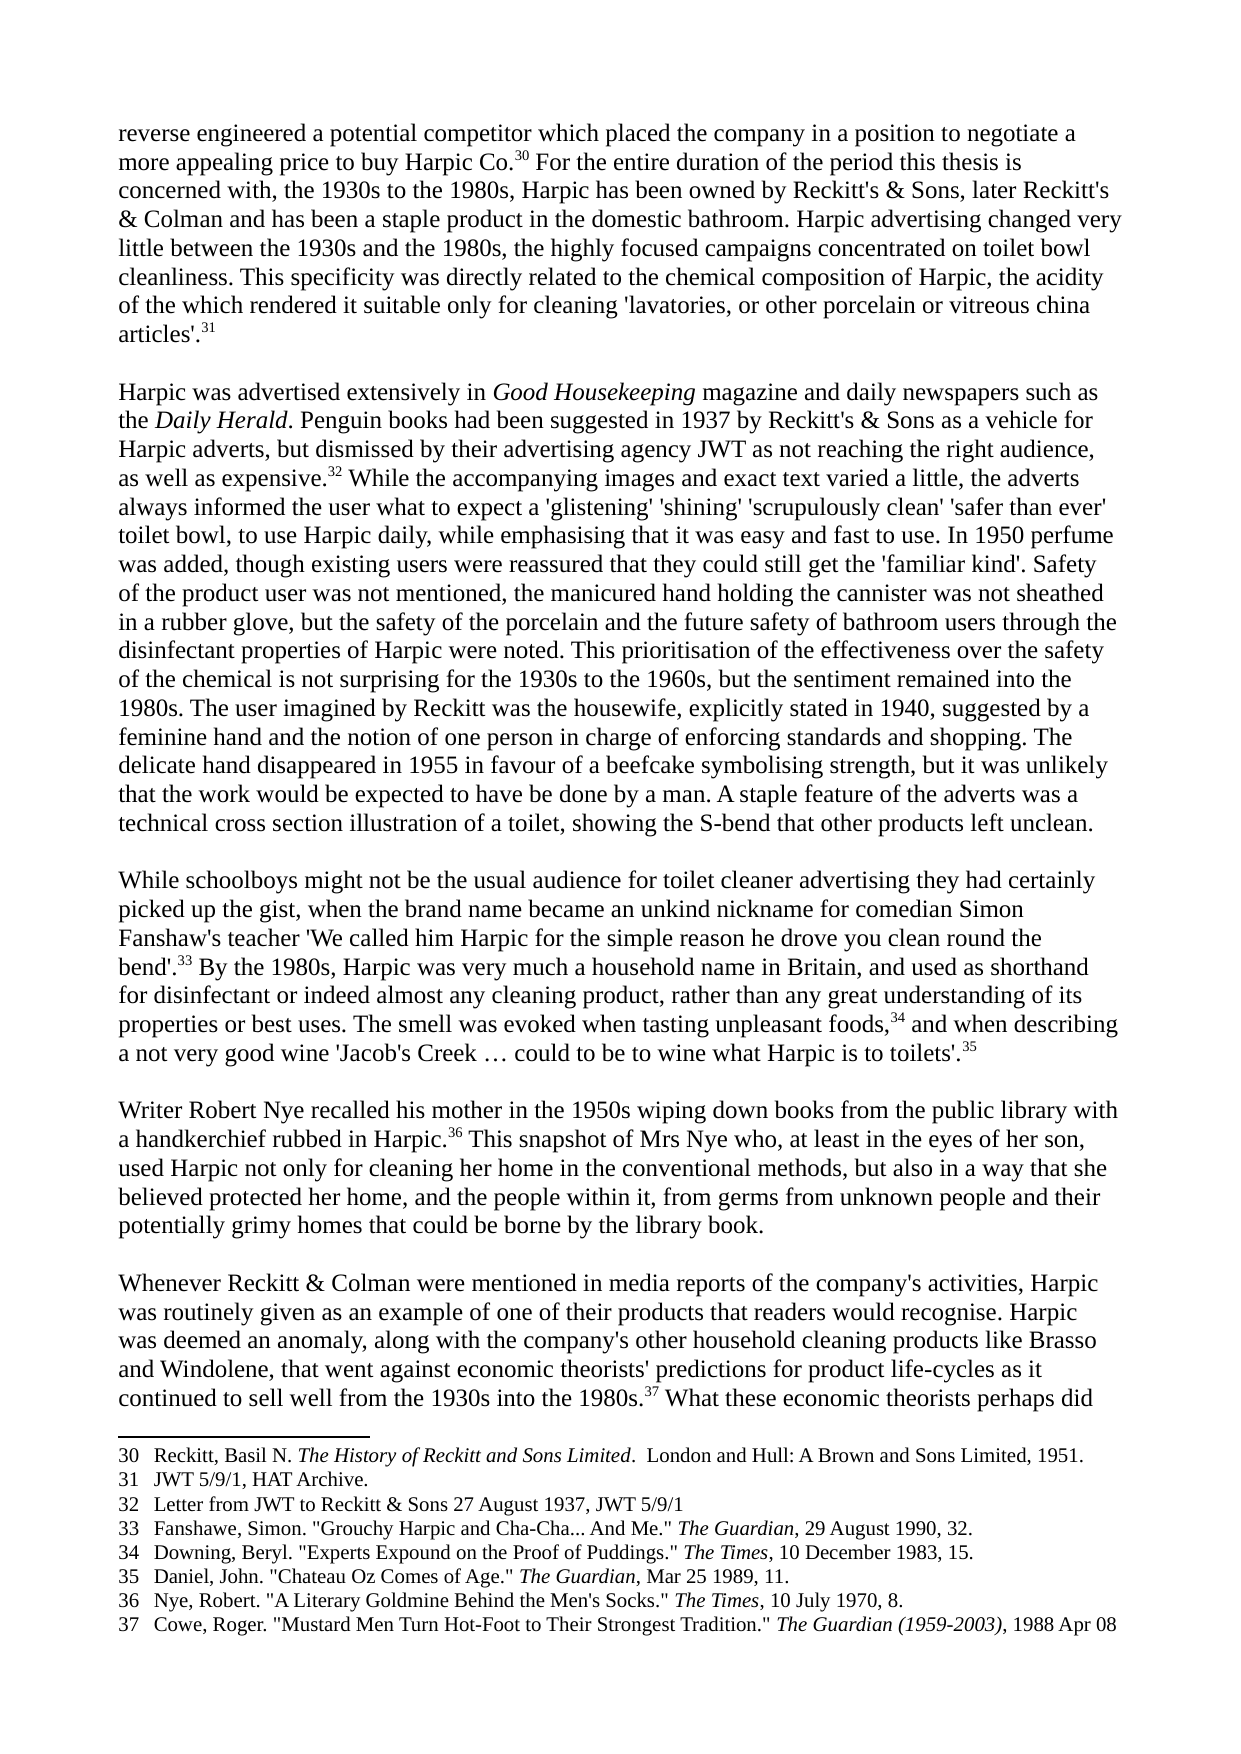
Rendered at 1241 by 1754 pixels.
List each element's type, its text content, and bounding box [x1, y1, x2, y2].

text Whenever Reckitt & Colman were mentioned in media reports of the company's activities, Harpic was routinely given as an example of one of their products that readers would recognise. Harpic was deemed an anomaly, along with the company's other household cleaning products like Brasso and Windolene, that went against economic theorists' predictions for product life-cycles as it continued to sell well from the 1930s into the 1980s. What these economic theorists perhaps did [118, 1268, 1122, 1412]
text JWT 5/9/1, HAT Archive. [118, 1467, 1122, 1491]
text Fanshawe, Simon. "Grouchy Harpic and Cha-Cha... And Me." The Guardian, 29 August 1990, 32. [118, 1516, 1122, 1539]
text Reckitt, Basil N. The History of Reckitt and Sons Limited. London and Hull: A Brown and Sons Limited, 1951. [118, 1443, 1122, 1467]
text While schoolboys might not be the usual audience for toilet cleaner advertising they had certainly picked up the gist, when the brand name became an unkind nickname for comedian Simon Fanshaw's teacher 'We called him Harpic for the simple reason he drove you clean round the bend'. By the 1980s, Harpic was very much a household name in Britain, and used as shorthand for disinfectant or indeed almost any cleaning product, rather than any great understanding of its properties or best uses. The smell was evoked when tasting unpleasant foods, and when describing a not very good wine 'Jacob's Creek … could to be to wine what Harpic is to toilets'. [118, 866, 1122, 1067]
text Writer Robert Nye recalled his mother in the 1950s wiping down books from the public library with a handkerchief rubbed in Harpic. This snapshot of Mrs Nye who, at least in the eyes of her son, used Harpic not only for cleaning her home in the conventional methods, but also in a way that she believed protected her home, and the people within it, from germs from unknown people and their potentially grimy homes that could be borne by the library book. [118, 1096, 1122, 1239]
text Daniel, John. "Chateau Oz Comes of Age." The Guardian, Mar 25 1989, 11. [118, 1564, 1122, 1588]
text Downing, Beryl. "Experts Expound on the Proof of Puddings." The Times, 10 December 1983, 15. [118, 1539, 1122, 1564]
text Letter from JWT to Reckitt & Sons 27 August 1937, JWT 5/9/1 [118, 1491, 1122, 1516]
text Nye, Robert. "A Literary Goldmine Behind the Men's Socks." The Times, 10 July 1970, 8. [118, 1588, 1122, 1612]
text Cowe, Roger. "Mustard Men Turn Hot-Foot to Their Strongest Tradition." The Guardian (1959-2003), 1988 Apr 08 [118, 1612, 1122, 1636]
text reverse engineered a potential competitor which placed the company in a position to negotiate a more appealing price to buy Harpic Co. For the entire duration of the period this thesis is concerned with, the 1930s to the 1980s, Harpic has been owned by Reckitt's & Sons, later Reckitt's & Colman and has been a staple product in the domestic bathroom. Harpic advertising changed very little between the 1930s and the 1980s, the highly focused campaigns concentrated on toilet bowl cleanliness. This specificity was directly related to the chemical composition of Harpic, the acidity of the which rendered it suitable only for cleaning 'lavatories, or other porcelain or vitreous china articles'. [118, 118, 1122, 348]
text Harpic was advertised extensively in Good Housekeeping magazine and daily newspapers such as the Daily Herald. Penguin books had been suggested in 1937 by Reckitt's & Sons as a vehicle for Harpic adverts, but dismissed by their advertising agency JWT as not reaching the right audience, as well as expensive. While the accompanying images and exact text varied a little, the adverts always informed the user what to expect a 'glistening' 'shining' 'scrupulously clean' 'safer than ever' toilet bowl, to use Harpic daily, while emphasising that it was easy and fast to use. In 1950 perfume was added, though existing users were reassured that they could still get the 'familiar kind'. Safety of the product user was not mentioned, the manicured hand holding the cannister was not sheathed in a rubber glove, but the safety of the porcelain and the future safety of bathroom users through the disinfectant properties of Harpic were noted. This prioritisation of the effectiveness over the safety of the chemical is not surprising for the 1930s to the 1960s, but the sentiment remained into the 1980s. The user imagined by Reckitt was the housewife, explicitly stated in 1940, suggested by a feminine hand and the notion of one person in charge of enforcing standards and shopping. The delicate hand disappeared in 1955 in favour of a beefcake symbolising strength, but it was unlikely that the work would be expected to have be done by a man. A staple feature of the adverts was a technical cross section illustration of a toilet, showing the S-bend that other products left unclean. [118, 377, 1122, 837]
